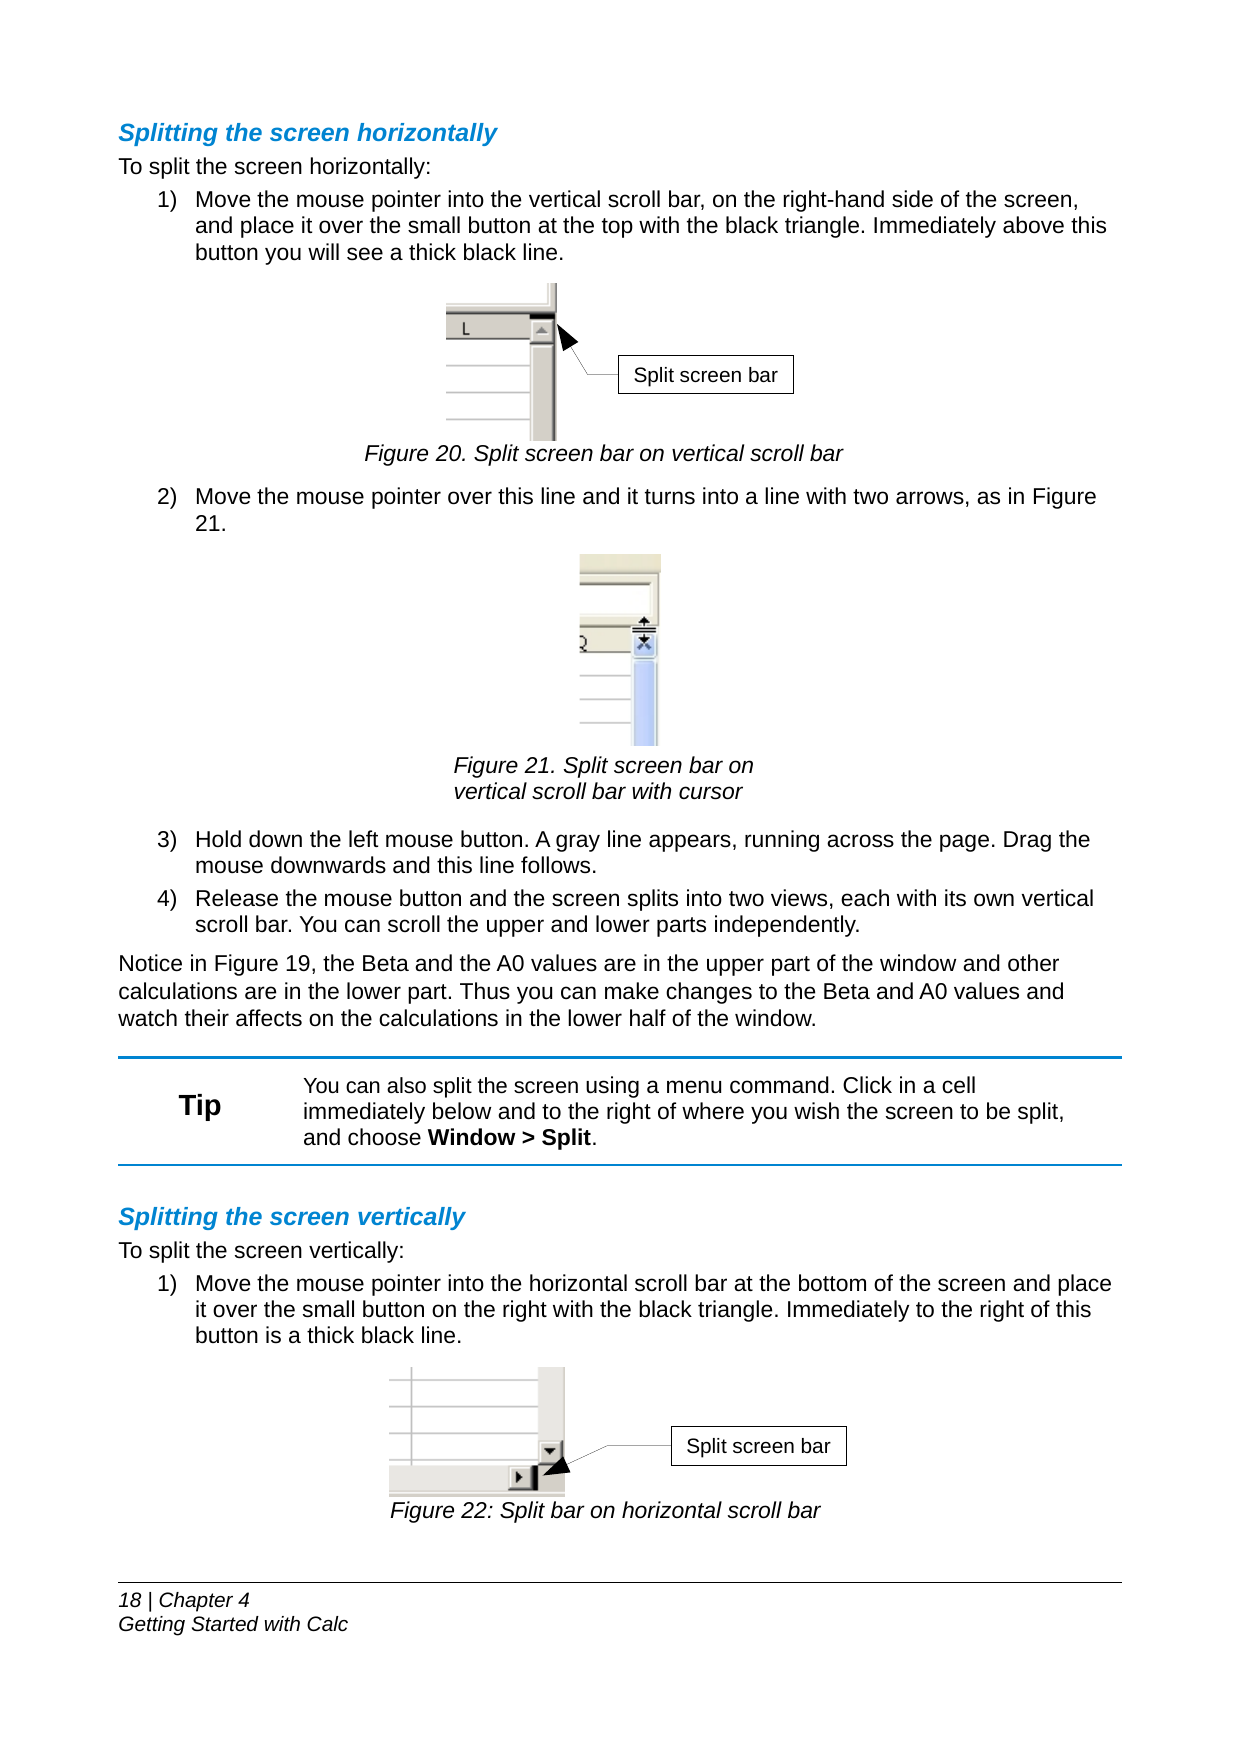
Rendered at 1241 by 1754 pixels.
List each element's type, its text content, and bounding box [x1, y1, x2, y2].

list Move the mouse pointer into the horizontal scroll bar at the bottom of the screen and place it over the small button on the right with the black triangle. Immediately to the right of this button is a thick black line. [177, 1270, 1122, 1349]
picture [389, 1367, 565, 1497]
list To split the screen horizontally: [118, 153, 1122, 180]
text Figure 20. Split screen bar on vertical scroll bar [364, 440, 876, 467]
list Move the mouse pointer over this line and it turns into a line with two arrows, as in Figure 21. [177, 483, 1122, 536]
list Move the mouse pointer into the vertical scroll bar, on the right-hand side of the screen, and place it over the small button at the top with the black triangle. Immediately above this button you will see a thick black line. [177, 186, 1122, 265]
list Release the mouse button and the screen splits into two views, each with its own vertical scroll bar. You can scroll the upper and lower parts independently. [177, 885, 1122, 938]
table_header You can also split the screen using a menu command. Click in a cell immediately below and to the right of where you wish the screen to be split, and choose Window > Split. [281, 1059, 1122, 1164]
table_header Tip [118, 1059, 281, 1164]
list To split the screen vertically: [118, 1237, 1122, 1263]
picture [579, 554, 661, 746]
picture [446, 283, 557, 441]
text Figure 22: Split bar on horizontal scroll bar [390, 1497, 850, 1523]
text Notice in Figure 19, the Beta and the A0 values are in the upper part of the window and other calculations are in the lower part. Thus you can make changes to the Beta and A0 values and watch their affects on the calculations in the lower half of the window. [118, 950, 1122, 1032]
list Hold down the left mouse button. A gray line appears, running across the page. Drag the mouse downwards and this line follows. [177, 826, 1122, 879]
text Figure 21. Split screen bar on vertical scroll bar with cursor [453, 752, 787, 804]
subtitle Splitting the screen vertically [118, 1202, 1122, 1230]
subtitle Splitting the screen horizontally [118, 118, 1122, 147]
